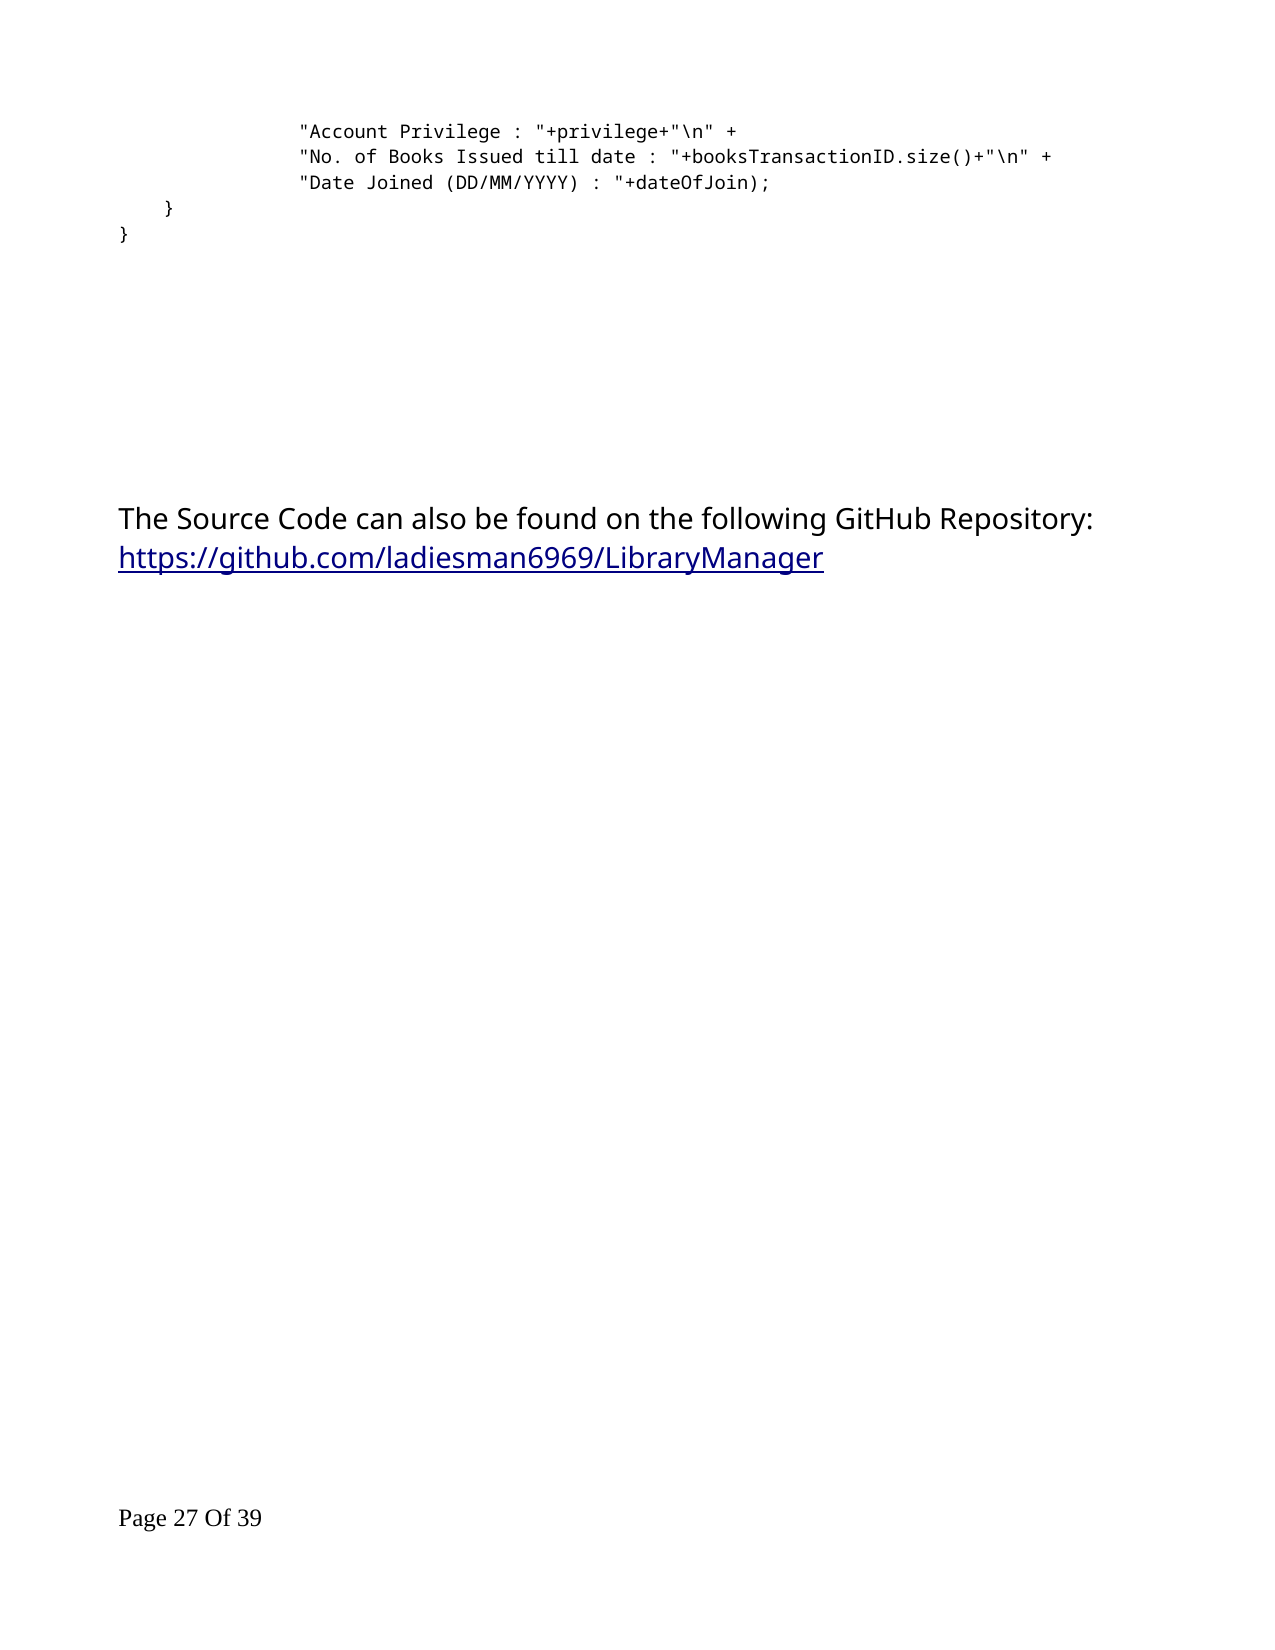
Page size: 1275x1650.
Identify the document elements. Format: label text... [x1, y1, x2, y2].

text "Date Joined (DD/MM/YYYY) : "+dateOfJoin); [118, 169, 1157, 195]
text } [118, 195, 1157, 220]
text The Source Code can also be found on the following GitHub Repository: [118, 498, 1157, 538]
text "Account Privilege : "+privilege+"\n" + [118, 118, 1157, 144]
text } [118, 220, 1157, 246]
text https://github.com/ladiesman6969/LibraryManager [118, 538, 1157, 577]
text "No. of Books Issued till date : "+booksTransactionID.size()+"\n" + [118, 144, 1157, 169]
